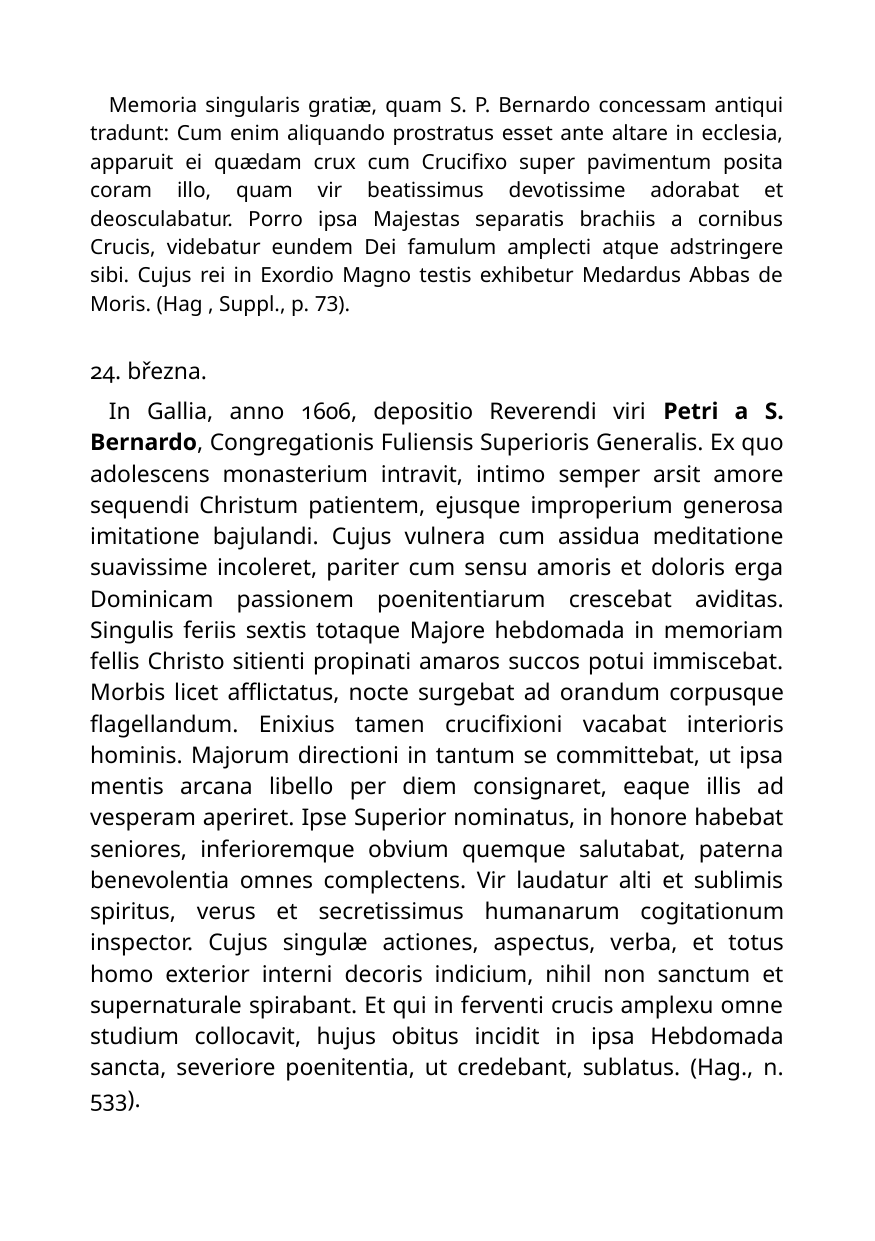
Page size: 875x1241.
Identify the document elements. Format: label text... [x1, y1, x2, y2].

text 24. března. [90, 355, 784, 386]
text Memoria singularis gratiæ, quam S. P. Bernardo concessam antiqui tradunt: Cum enim aliquando prostratus esset ante altare in ecclesia, apparuit ei quædam crux cum Crucifixo super pavimentum posita coram illo, quam vir beatissimus devotissime adorabat et deosculabatur. Porro ipsa Majestas separatis brachiis a cornibus Crucis, videbatur eundem Dei famulum amplecti atque adstringere sibi. Cujus rei in Exordio Magno testis exhibetur Medardus Abbas de Moris. (Hag , Suppl., p. 73). [90, 90, 784, 317]
text In Gallia, anno 1606, depositio Reverendi viri Petri a S. Bernardo, Congregationis Fuliensis Superioris Generalis. Ex quo adolescens monasterium intravit, intimo semper arsit amore sequendi Christum patientem, ejusque improperium generosa imitatione bajulandi. Cujus vulnera cum assidua meditatione suavissime incoleret, pariter cum sensu amoris et doloris erga Dominicam passionem poenitentiarum crescebat aviditas. Singulis feriis sextis totaque Majore hebdomada in memoriam fellis Christo sitienti propinati amaros succos potui immiscebat. Morbis licet afflictatus, nocte surgebat ad oran­dum corpusque flagellandum. Enixius tamen crucifixioni vacabat interioris hominis. Majorum directioni in tantum se committebat, ut ipsa mentis arcana libello per diem consigna­ret, eaque illis ad vesperam aperiret. Ipse Superior nominatus, in honore habebat seniores, inferioremque obvium quemque salutabat, paterna benevolentia omnes complectens. Vir laudatur alti et sublimis spiritus, verus et secretissimus huma­narum cogitationum inspector. Cujus singulæ actiones, aspe­ctus, verba, et totus homo exterior interni decoris indicium, nihil non sanctum et supernaturale spirabant. Et qui in ferventi crucis amplexu omne studium collocavit, hujus obitus incidit in ipsa Hebdomada sancta, severiore poenitentia, ut credebant, sublatus. (Hag., n. 533). [90, 395, 784, 1114]
